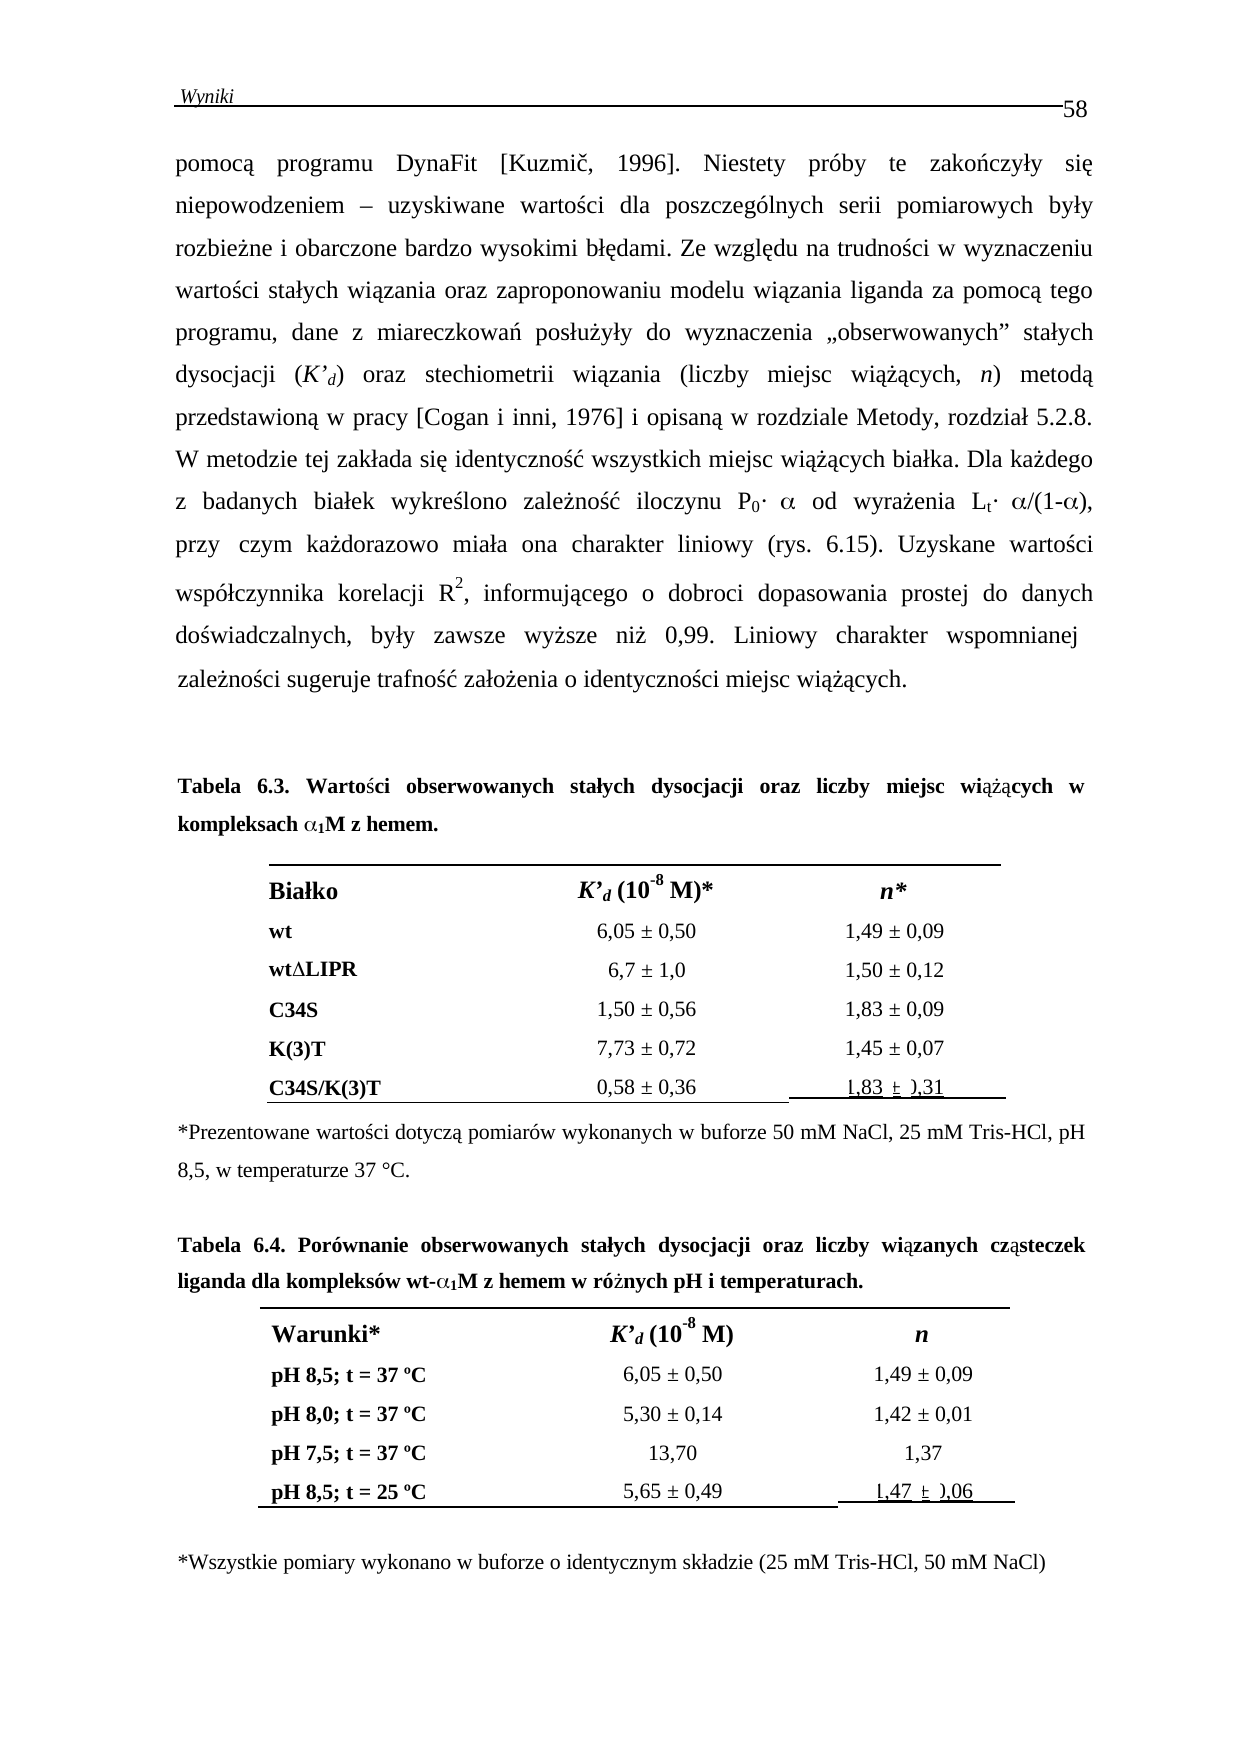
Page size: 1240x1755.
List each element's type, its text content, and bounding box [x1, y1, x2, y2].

text wt [269, 918, 506, 944]
text zależności sugeruje trafność założenia o identyczności miejsc wiążących. [177, 664, 1095, 693]
text 1,50 ± 0,56 [597, 996, 787, 1021]
text 1,83 ± 0,31 [911, 1074, 944, 1096]
text 1,37 [902, 1439, 944, 1465]
text 1,49 ± 0,09 [844, 918, 1001, 943]
text n [902, 1319, 944, 1348]
text 8,5, w temperaturze 37 °C. [177, 1157, 1095, 1182]
text 5,30 ± 0,14 [621, 1401, 724, 1426]
text 1,83 ± 0,31 [849, 1074, 883, 1096]
text 0,58 ± 0,36 [597, 1074, 787, 1099]
text n* [787, 876, 1001, 904]
text Tabela 6.3. Wartości obserwowanych stałych dysocjacji oraz liczby miejsc wiążących w [177, 774, 1094, 798]
text Warunki* [271, 1319, 509, 1348]
text *Wszystkie pomiary wykonano w buforze o identycznym składzie (25 mM Tris-HCl, 50 mM NaCl) [177, 1550, 1057, 1575]
text C34S [269, 997, 506, 1022]
text pH 8,5; t = 37 ºC [271, 1362, 509, 1387]
text 7,73 ± 0,72 [597, 1035, 787, 1060]
text 1,83 ± 0,09 [844, 996, 1001, 1021]
text 1,50 ± 0,12 [844, 957, 1001, 982]
text 1,47 ± 0,06 [940, 1478, 973, 1500]
text 6,7 ± 1,0 [507, 957, 787, 982]
text 1,49 ± 0,09 [873, 1361, 1010, 1386]
text pH 8,5; t = 25 ºC [271, 1479, 509, 1504]
text pH 8,0; t = 37 ºC [271, 1401, 509, 1426]
text pomocą programu DynaFit [Kuzmič, 1996]. Niestety próby te zakończyły się niepowodzeniem – uzyskiwane wartości dla poszczególnych serii pomiarowych były rozbieżne i obarczone bardzo wysokimi błędami. Ze względu na trudności w wyznaczeniu wartości stałych wiązania oraz zaproponowaniu modelu wiązania liganda za pomocą tego programu, dane z miareczkowań posłużyły do wyznaczenia „obserwowanych” stałych dysocjacji (K’d) oraz stechiometrii wiązania (liczby miejsc wiążących, n) metodą przedstawioną w pracy [Cogan i inni, 1976] i opisaną w rozdziale Metody, rozdział 5.2.8. W metodzie tej zakłada się identyczność wszystkich miejsc wiążących białka. Dla każdego z badanych białek wykreślono zależność iloczynu P0· od wyrażenia Lt· /(1-), przy czym każdorazowo miała ona charakter liniowy (rys. 6.15). Uzyskane wartości współczynnika korelacji R2, informującego o dobroci dopasowania prostej do danych doświadczalnych, były zawsze wyższe niż 0,99. Liniowy charakter wspomnianej [175, 148, 1093, 649]
text kompleksach 1M z hemem. [177, 811, 1094, 837]
text wtLIPR [269, 956, 506, 981]
text 6,05 ± 0,50 [621, 1361, 724, 1386]
text 5,65 ± 0,49 [621, 1478, 724, 1504]
text K(3)T [269, 1036, 506, 1061]
text liganda dla kompleksów wt-1M z hemem w różnych pH i temperaturach. [177, 1268, 1095, 1294]
text 1,42 ± 0,01 [873, 1401, 1010, 1426]
text K’d (10-8 M)* [578, 872, 787, 905]
text Wyniki 58 [174, 74, 1094, 111]
text 1,45 ± 0,07 [844, 1035, 1001, 1060]
text Tabela 6.4. Porównanie obserwowanych stałych dysocjacji oraz liczby wiązanych cząsteczek [177, 1233, 1095, 1257]
text pH 7,5; t = 37 ºC [271, 1440, 509, 1465]
text 13,70 [621, 1439, 724, 1465]
text K’d (10-8 M) [610, 1315, 836, 1349]
text Białko [269, 876, 506, 904]
text C34S/K(3)T [269, 1075, 506, 1100]
text *Prezentowane wartości dotyczą pomiarów wykonanych w buforze 50 mM NaCl, 25 mM Tris-HCl, pH [177, 1120, 1095, 1144]
text 1,47 ± 0,06 [878, 1478, 912, 1500]
text 6,05 ± 0,50 [597, 918, 787, 943]
